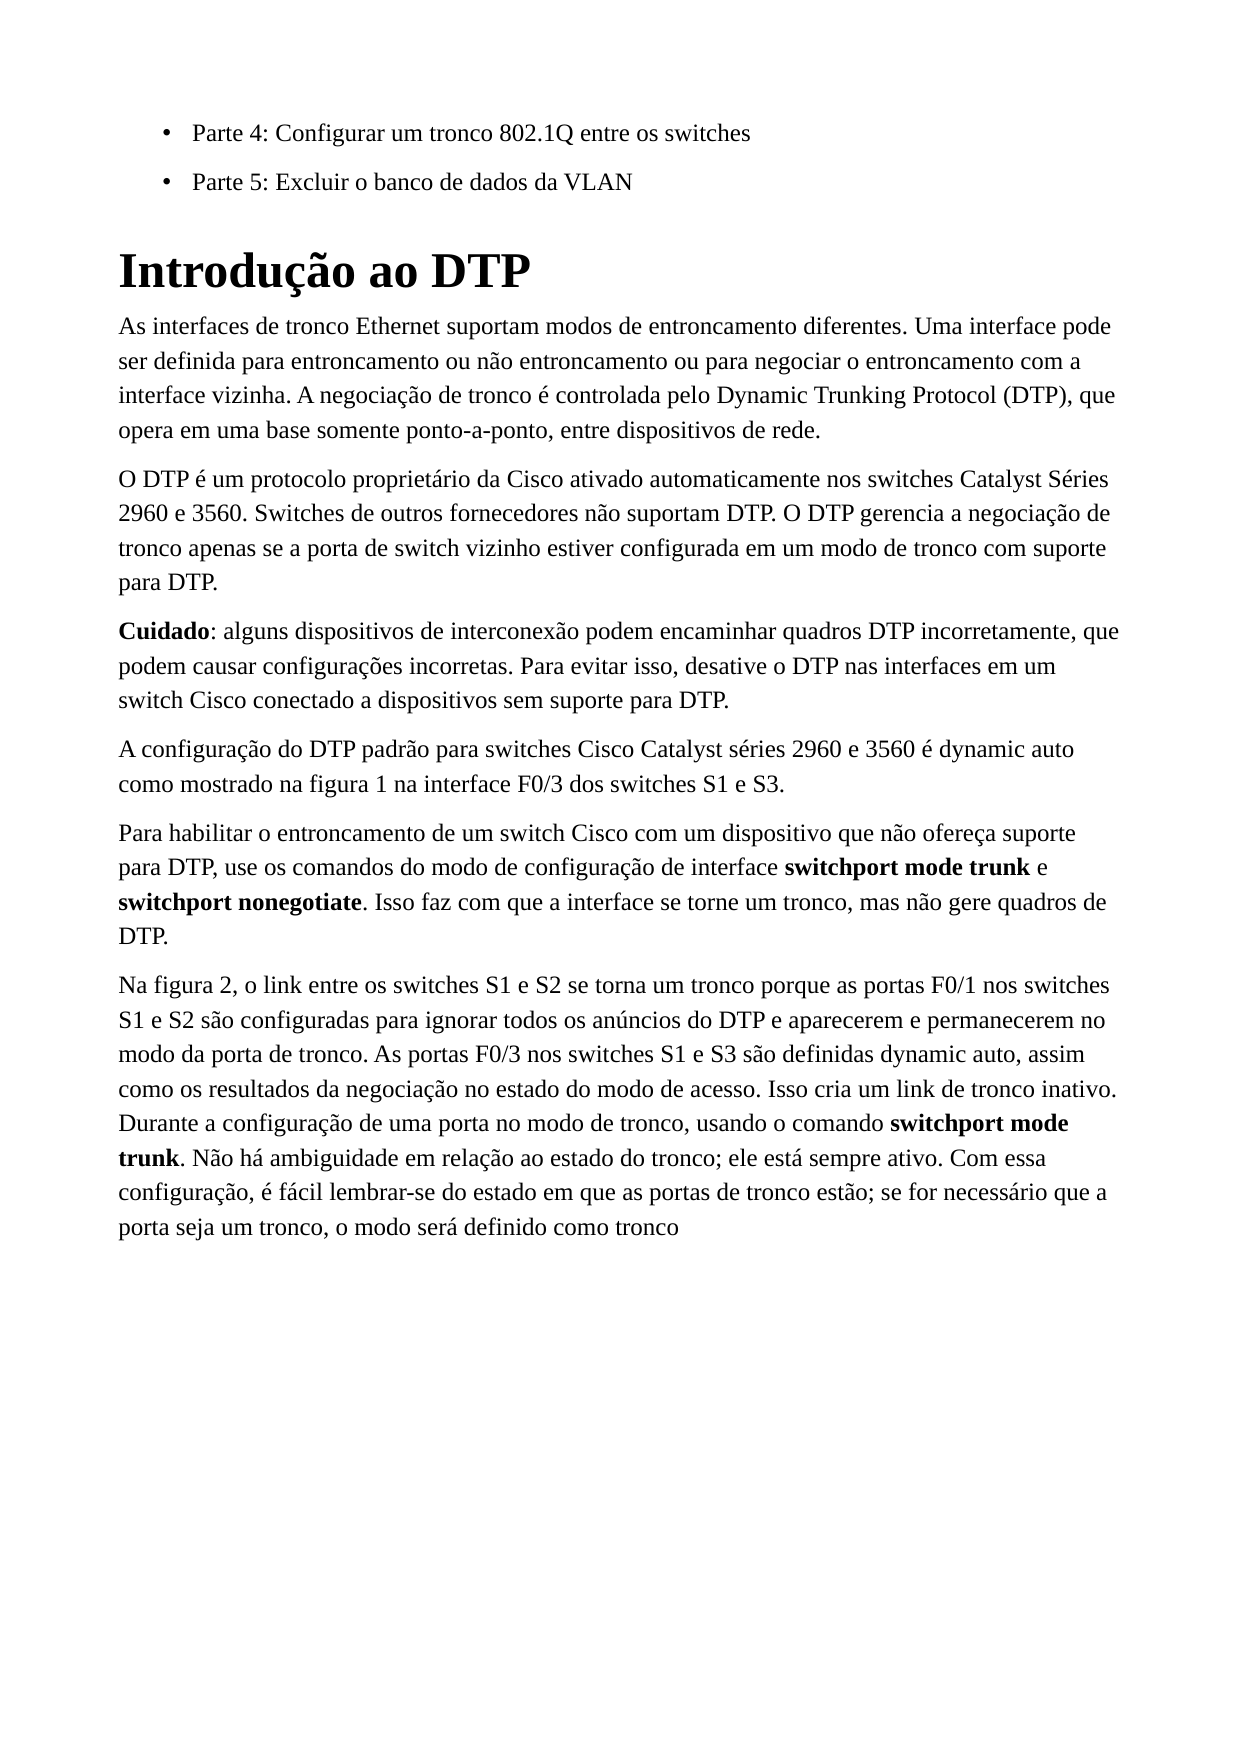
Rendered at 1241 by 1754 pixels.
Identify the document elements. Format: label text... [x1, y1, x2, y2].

list Parte 4: Configurar um tronco 802.1Q entre os switches [162, 118, 1122, 147]
text As interfaces de tronco Ethernet suportam modos de entroncamento diferentes. Uma interface pode ser definida para entroncamento ou não entroncamento ou para negociar o entroncamento com a interface vizinha. A negociação de tronco é controlada pelo Dynamic Trunking Protocol (DTP), que opera em uma base somente ponto-a-ponto, entre dispositivos de rede. [118, 311, 1122, 443]
text Cuidado: alguns dispositivos de interconexão podem encaminhar quadros DTP incorretamente, que podem causar configurações incorretas. Para evitar isso, desative o DTP nas interfaces em um switch Cisco conectado a dispositivos sem suporte para DTP. [118, 616, 1122, 714]
text O DTP é um protocolo proprietário da Cisco ativado automaticamente nos switches Catalyst Séries 2960 e 3560. Switches de outros fornecedores não suportam DTP. O DTP gerencia a negociação de tronco apenas se a porta de switch vizinho estiver configurada em um modo de tronco com suporte para DTP. [118, 464, 1122, 596]
text A configuração do DTP padrão para switches Cisco Catalyst séries 2960 e 3560 é dynamic auto como mostrado na figura 1 na interface F0/3 dos switches S1 e S3. [118, 734, 1122, 797]
list Parte 5: Excluir o banco de dados da VLAN [162, 167, 1122, 196]
text Para habilitar o entroncamento de um switch Cisco com um dispositivo que não ofereça suporte para DTP, use os comandos do modo de configuração de interface switchport mode trunk e switchport nonegotiate. Isso faz com que a interface se torne um tronco, mas não gere quadros de DTP. [118, 818, 1122, 950]
text Na figura 2, o link entre os switches S1 e S2 se torna um tronco porque as portas F0/1 nos switches S1 e S2 são configuradas para ignorar todos os anúncios do DTP e aparecerem e permanecerem no modo da porta de tronco. As portas F0/3 nos switches S1 e S3 são definidas dynamic auto, assim como os resultados da negociação no estado do modo de acesso. Isso cria um link de tronco inativo. Durante a configuração de uma porta no modo de tronco, usando o comando switchport mode trunk. Não há ambiguidade em relação ao estado do tronco; ele está sempre ativo. Com essa configuração, é fácil lembrar-se do estado em que as portas de tronco estão; se for necessário que a porta seja um tronco, o modo será definido como tronco [118, 970, 1122, 1240]
subtitle Introdução ao DTP [118, 241, 1122, 299]
